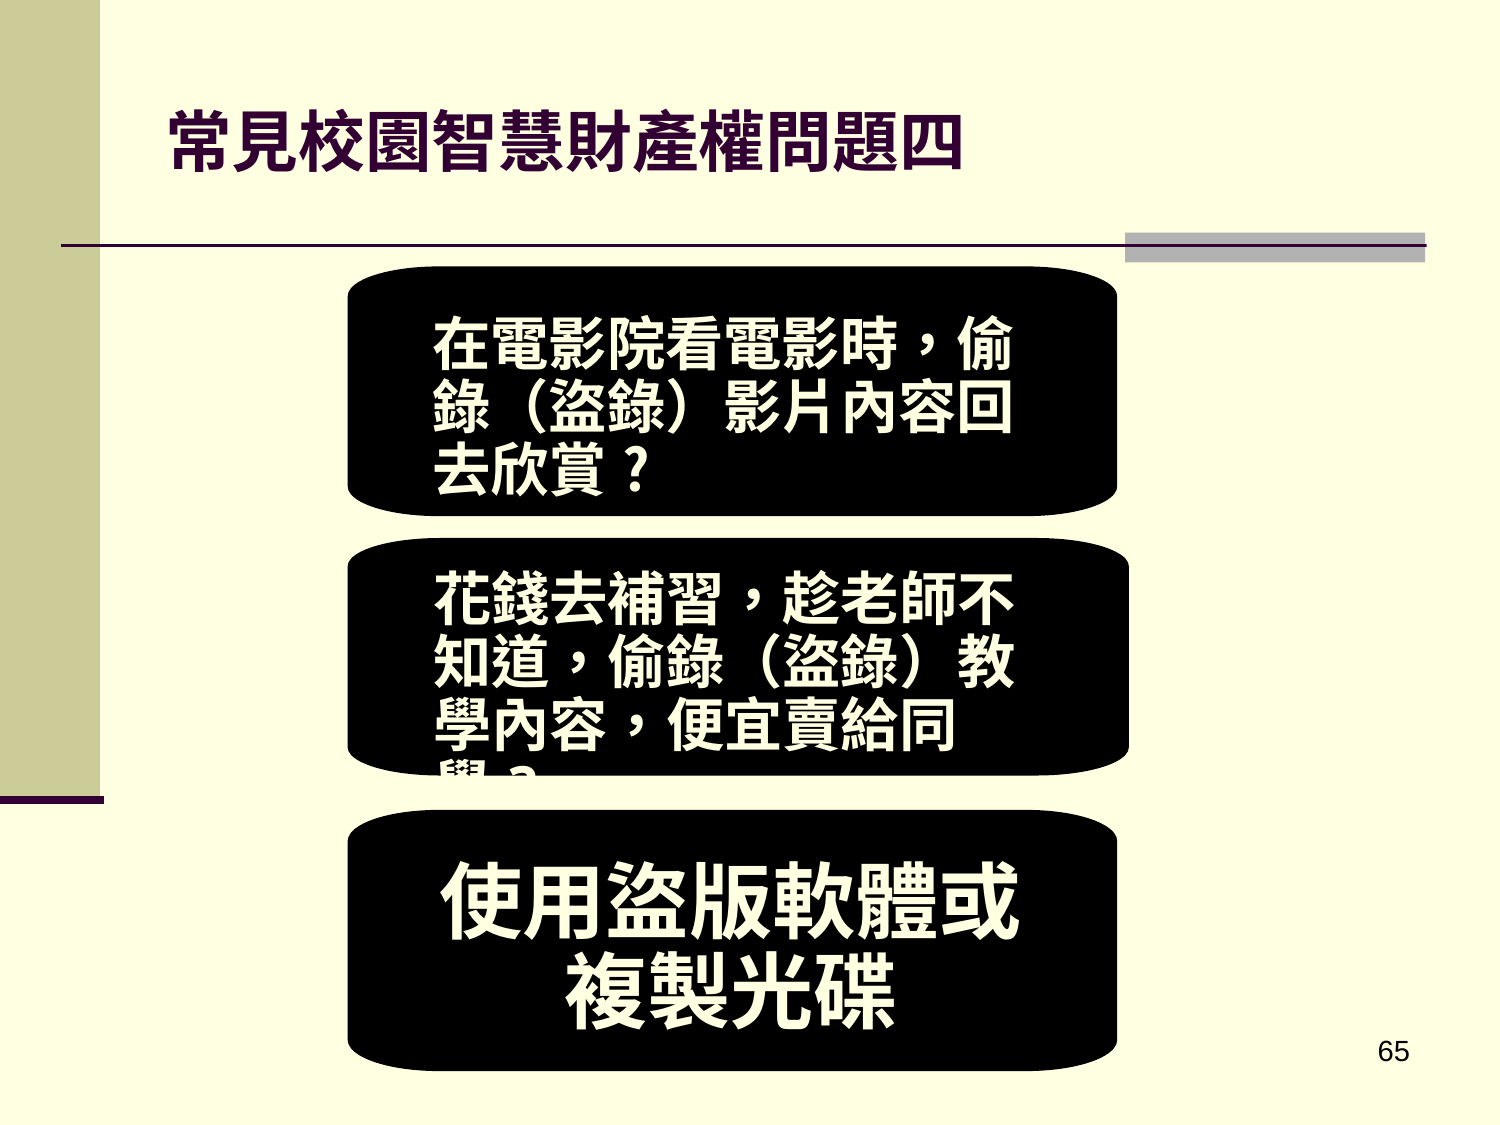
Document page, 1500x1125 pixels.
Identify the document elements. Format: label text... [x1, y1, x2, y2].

title 常見校園智慧財產權問題四 [150, 45, 1426, 234]
text_box 花錢去補習，趁老師不知道，偷錄（盜錄）教學內容，便宜賣給同學? [418, 562, 1056, 812]
text_box [348, 267, 1117, 516]
text_box [348, 538, 1129, 775]
text_box 在電影院看電影時，偷錄（盜錄）影片內容回去欣賞? [417, 307, 1045, 512]
text_box [1074, 1024, 1426, 1103]
text_box [348, 810, 1117, 1071]
text_box 使用盜版軟體或複製光碟 [417, 852, 1044, 1049]
